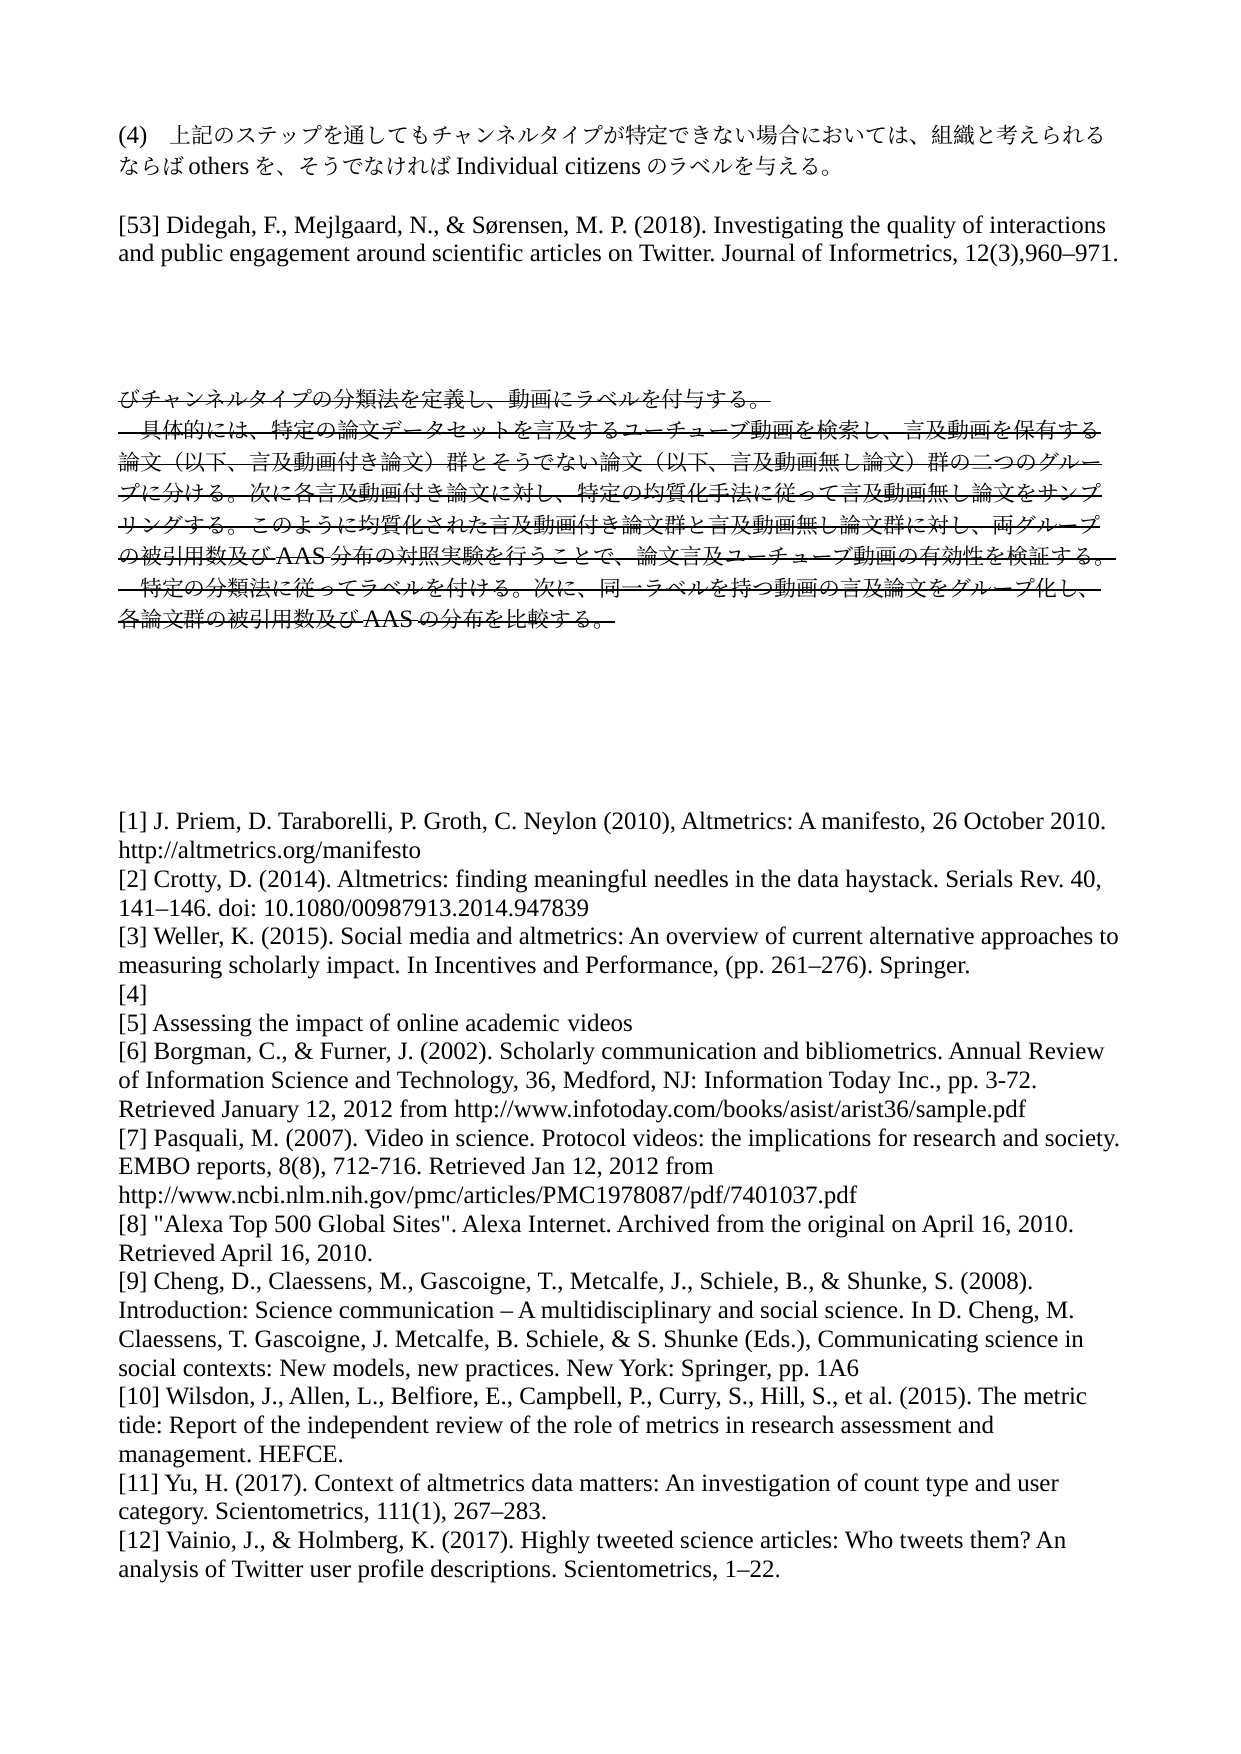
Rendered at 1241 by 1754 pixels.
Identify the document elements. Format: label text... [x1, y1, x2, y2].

text [1] J. Priem, D. Taraborelli, P. Groth, C. Neylon (2010), Altmetrics: A manifesto, 26 October 2010. http://altmetrics.org/manifesto [118, 806, 1122, 864]
text [3] Weller, K. (2015). Social media and altmetrics: An overview of current alternative approaches to measuring scholarly impact. In Incentives and Performance, (pp. 261–276). Springer. [118, 921, 1122, 979]
text 特定の分類法に従ってラベルを付ける。次に、同一ラベルを持つ動画の言及論文をグループ化し、各論文群の被引用数及びAASの分布を比較する。 [118, 571, 1122, 634]
text [2] Crotty, D. (2014). Altmetrics: finding meaningful needles in the data haystack. Serials Rev. 40, 141–146. doi: 10.1080/00987913.2014.947839 [118, 864, 1122, 921]
text [9] Cheng, D., Claessens, M., Gascoigne, T., Metcalfe, J., Schiele, B., & Shunke, S. (2008). Introduction: Science communication – A multidisciplinary and social science. In D. Cheng, M. Claessens, T. Gascoigne, J. Metcalfe, B. Schiele, & S. Shunke (Eds.), Communicating science in social contexts: New models, new practices. New York: Springer, pp. 1A6 [118, 1266, 1122, 1381]
text [10] Wilsdon, J., Allen, L., Belfiore, E., Campbell, P., Curry, S., Hill, S., et al. (2015). The metric tide: Report of the independent review of the role of metrics in research assessment and management. HEFCE. [118, 1381, 1122, 1468]
text [4] [118, 979, 1122, 1008]
text [5] Assessing the impact of online academic videos [118, 1008, 1122, 1036]
text [8] "Alexa Top 500 Global Sites". Alexa Internet. Archived from the original on April 16, 2010. Retrieved April 16, 2010. [118, 1209, 1122, 1266]
text [12] Vainio, J., & Holmberg, K. (2017). Highly tweeted science articles: Who tweets them? An analysis of Twitter user profile descriptions. Scientometrics, 1–22. [118, 1525, 1122, 1583]
text [6] Borgman, C., & Furner, J. (2002). Scholarly communication and bibliometrics. Annual Review of Information Science and Technology, 36, Medford, NJ: Information Today Inc., pp. 3-72. Retrieved January 12, 2012 from http://www.infotoday.com/books/asist/arist36/sample.pdf [118, 1036, 1122, 1123]
text びチャンネルタイプの分類法を定義し、動画にラベルを付与する。 [118, 382, 1122, 414]
text [11] Yu, H. (2017). Context of altmetrics data matters: An investigation of count type and user category. Scientometrics, 111(1), 267–283. [118, 1468, 1122, 1525]
text [53] Didegah, F., Mejlgaard, N., & Sørensen, M. P. (2018). Investigating the quality of interactions and public engagement around scientific articles on Twitter. Journal of Informetrics, 12(3),960–971. [118, 210, 1122, 267]
text 具体的には、特定の論文データセットを言及するユーチューブ動画を検索し、言及動画を保有する論文（以下、言及動画付き論文）群とそうでない論文（以下、言及動画無し論文）群の二つのグループに分ける。次に各言及動画付き論文に対し、特定の均質化手法に従って言及動画無し論文をサンプリングする。このように均質化された言及動画付き論文群と言及動画無し論文群に対し、両グループの被引用数及びAAS分布の対照実験を行うことで、論文言及ユーチューブ動画の有効性を検証する。 [118, 414, 1122, 571]
text (4) 上記のステップを通してもチャンネルタイプが特定できない場合においては、組織と考えられるならばothersを、そうでなければIndividual citizensのラベルを与える。 [118, 118, 1122, 181]
text [7] Pasquali, M. (2007). Video in science. Protocol videos: the implications for research and society. EMBO reports, 8(8), 712-716. Retrieved Jan 12, 2012 from http://www.ncbi.nlm.nih.gov/pmc/articles/PMC1978087/pdf/7401037.pdf [118, 1123, 1122, 1209]
